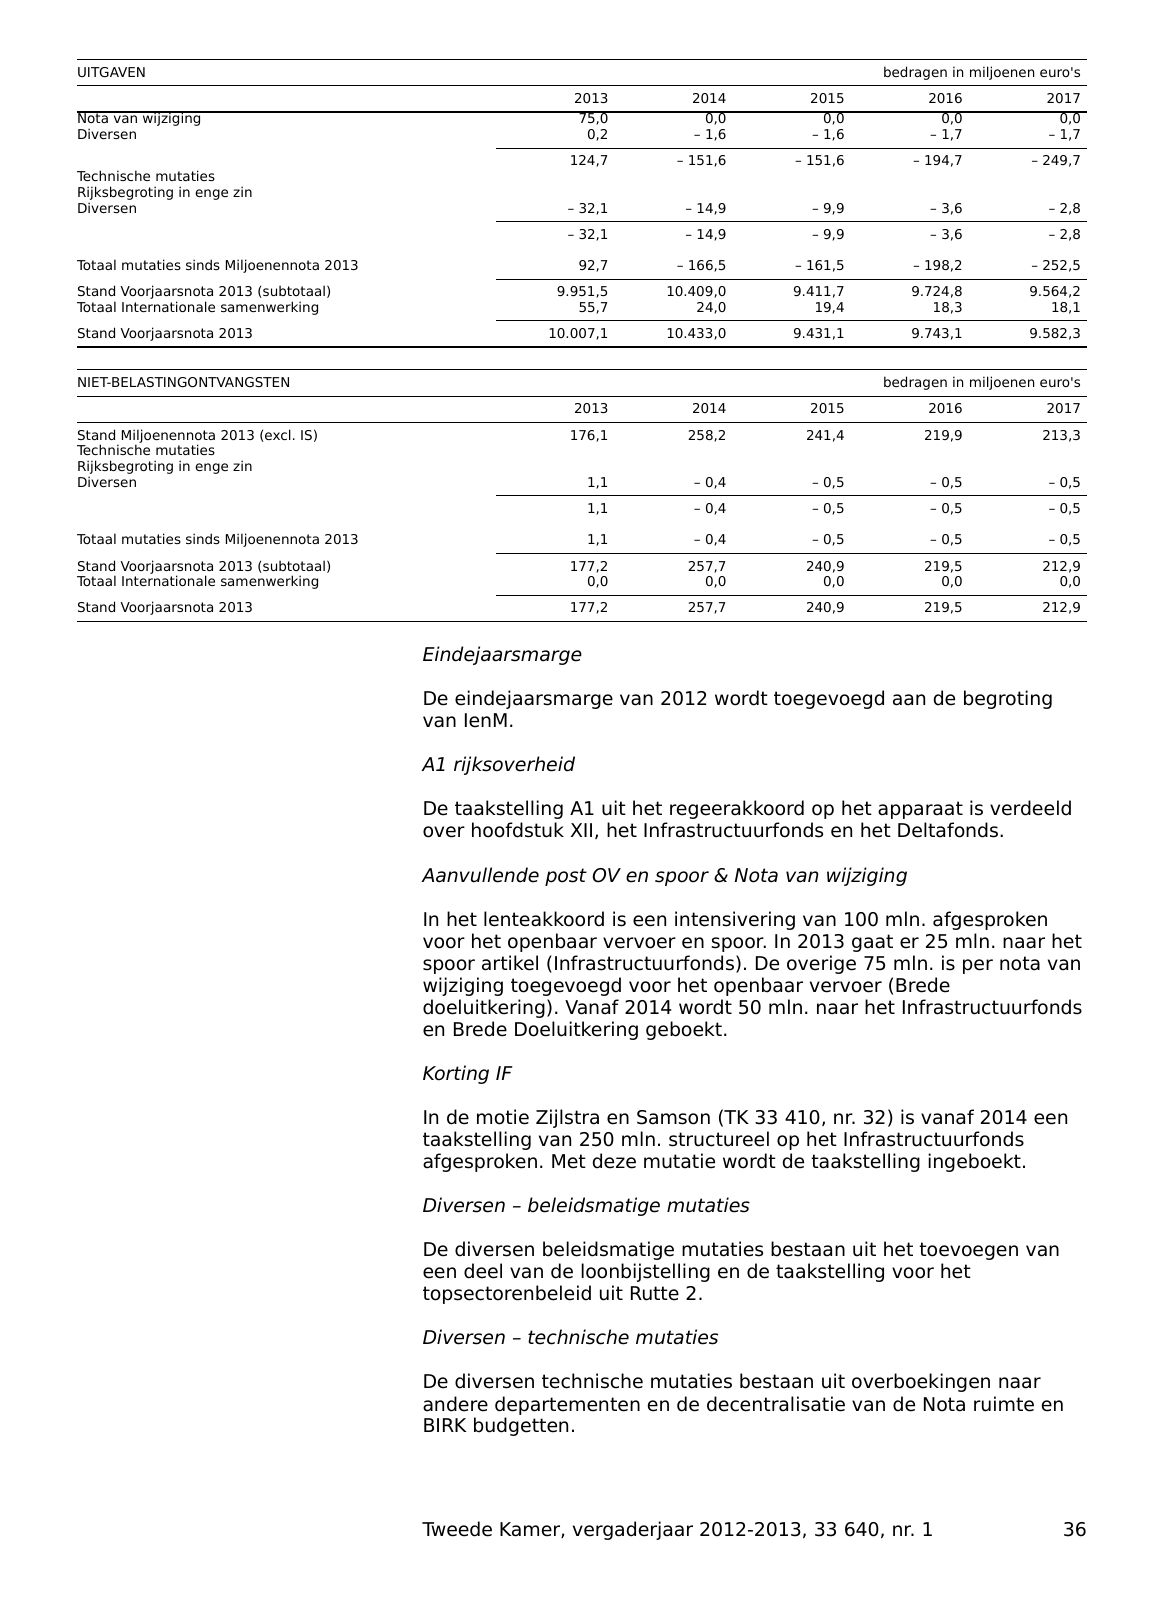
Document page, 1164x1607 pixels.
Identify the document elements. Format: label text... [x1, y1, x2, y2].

text De diversen beleidsmatige mutaties bestaan uit het toevoegen van een deel van de loonbijstelling en de taakstelling voor het topsectorenbeleid uit Rutte 2. [422, 1239, 1087, 1305]
table_cell [496, 459, 614, 474]
subtitle Diversen – technische mutaties [422, 1327, 1087, 1349]
table_cell [969, 242, 1087, 258]
table_cell [850, 242, 968, 258]
table_cell – 14,9 [614, 222, 732, 242]
table_cell – 252,5 [969, 258, 1087, 278]
table_cell – 161,5 [732, 258, 850, 278]
table_cell Stand Miljoenennota 2013 (excl. IS) [77, 423, 496, 443]
table_cell Diversen [77, 475, 496, 495]
table_cell [969, 169, 1087, 185]
table_cell Rijksbegroting in enge zin [77, 459, 496, 474]
table_header UITGAVEN [77, 60, 496, 85]
table_cell Totaal mutaties sinds Miljoenennota 2013 [77, 532, 496, 553]
table_cell – 0,5 [850, 496, 968, 516]
table_header NIET-BELASTINGONTVANGSTEN [77, 370, 496, 396]
table_cell [77, 86, 496, 111]
table_cell Stand Voorjaarsnota 2013 [77, 595, 496, 621]
table_cell 212,9 [969, 596, 1087, 621]
table_cell [77, 495, 496, 516]
table_cell – 0,5 [969, 532, 1087, 553]
table_cell – 0,5 [850, 475, 968, 495]
table_cell [496, 185, 614, 200]
table_cell 0,0 [969, 113, 1087, 127]
table_cell 257,7 [614, 596, 732, 621]
table_cell – 166,5 [614, 258, 732, 278]
table_cell [614, 242, 732, 258]
table_cell – 9,9 [732, 200, 850, 221]
table_cell [850, 516, 968, 532]
table_cell – 1,7 [850, 127, 968, 147]
table_cell – 2,8 [969, 200, 1087, 221]
table_cell [496, 443, 614, 459]
table_cell 258,2 [614, 423, 732, 443]
table_cell – 0,4 [614, 532, 732, 553]
table_cell [732, 185, 850, 200]
table_cell 2016 [850, 86, 968, 111]
table_cell 177,2 [496, 554, 614, 574]
table_cell 2015 [732, 397, 850, 422]
table_cell 212,9 [969, 554, 1087, 574]
table_cell 9.582,3 [969, 321, 1087, 346]
table_cell 0,0 [496, 574, 614, 594]
table_cell Stand Voorjaarsnota 2013 [77, 320, 496, 346]
table_cell [732, 242, 850, 258]
table_cell [614, 516, 732, 532]
table_cell 9.431,1 [732, 321, 850, 346]
table_cell [77, 397, 496, 422]
table_cell 2016 [850, 397, 968, 422]
table_cell 0,2 [496, 127, 614, 147]
table_cell – 0,5 [969, 475, 1087, 495]
table_cell – 194,7 [850, 149, 968, 169]
table_cell – 0,4 [614, 496, 732, 516]
table_cell 19,4 [732, 300, 850, 320]
table_cell Stand Voorjaarsnota 2013 (subtotaal) [77, 553, 496, 574]
table_cell Diversen [77, 127, 496, 147]
table_cell 9.724,8 [850, 280, 968, 300]
table_cell Totaal Internationale samenwerking [77, 300, 496, 320]
subtitle Eindejaarsmarge [422, 644, 1087, 666]
table_cell – 0,5 [732, 496, 850, 516]
table_cell 0,0 [614, 113, 732, 127]
table_cell Totaal mutaties sinds Miljoenennota 2013 [77, 258, 496, 278]
table_header bedragen in miljoenen euro's [496, 370, 1087, 396]
table_cell – 3,6 [850, 222, 968, 242]
table_cell [969, 459, 1087, 474]
table_cell [850, 459, 968, 474]
table_cell – 1,6 [732, 127, 850, 147]
table_cell [614, 459, 732, 474]
table_cell – 0,5 [850, 532, 968, 553]
table_cell [77, 242, 496, 258]
table_cell 2015 [732, 86, 850, 111]
table_cell [77, 221, 496, 242]
subtitle Korting IF [422, 1063, 1087, 1085]
table_cell 2017 [969, 86, 1087, 111]
table_cell Rijksbegroting in enge zin [77, 185, 496, 200]
table_cell 2017 [969, 397, 1087, 422]
table_cell 177,2 [496, 596, 614, 621]
table_cell 240,9 [732, 596, 850, 621]
table_cell [77, 516, 496, 532]
table_header bedragen in miljoenen euro's [496, 60, 1087, 85]
table_cell 10.409,0 [614, 280, 732, 300]
text In de motie Zijlstra en Samson (TK 33 410, nr. 32) is vanaf 2014 een taakstelling van 250 mln. structureel op het Infrastructuurfonds afgesproken. Met deze mutatie wordt de taakstelling ingeboekt. [422, 1107, 1087, 1173]
table_cell 0,0 [850, 113, 968, 127]
table_cell – 0,5 [732, 532, 850, 553]
table_cell – 151,6 [732, 149, 850, 169]
table_cell – 151,6 [614, 149, 732, 169]
table_cell – 14,9 [614, 200, 732, 221]
table_cell 0,0 [732, 113, 850, 127]
table_cell – 9,9 [732, 222, 850, 242]
subtitle Aanvullende post OV en spoor & Nota van wijziging [422, 864, 1087, 886]
table_cell 2014 [614, 397, 732, 422]
table_cell Totaal Internationale samenwerking [77, 574, 496, 594]
table_cell 92,7 [496, 258, 614, 278]
table_cell 257,7 [614, 554, 732, 574]
table_cell 213,3 [969, 423, 1087, 443]
table_cell 2014 [614, 86, 732, 111]
table_cell Nota van wijziging [77, 113, 496, 127]
table_cell 0,0 [614, 574, 732, 594]
text De taakstelling A1 uit het regeerakkoord op het apparaat is verdeeld over hoofdstuk XII, het Infrastructuurfonds en het Deltafonds. [422, 798, 1087, 842]
table_cell 176,1 [496, 423, 614, 443]
table_cell [969, 185, 1087, 200]
table_cell [969, 443, 1087, 459]
table_cell 10.007,1 [496, 321, 614, 346]
table_cell 18,1 [969, 300, 1087, 320]
table_cell Technische mutaties [77, 169, 496, 185]
table_cell 2013 [496, 86, 614, 111]
table_cell 219,5 [850, 554, 968, 574]
table_cell – 249,7 [969, 149, 1087, 169]
table_cell 24,0 [614, 300, 732, 320]
table_cell 9.411,7 [732, 280, 850, 300]
table_cell Stand Voorjaarsnota 2013 (subtotaal) [77, 279, 496, 300]
subtitle A1 rijksoverheid [422, 754, 1087, 776]
table_cell 1,1 [496, 532, 614, 553]
table_cell – 32,1 [496, 222, 614, 242]
table_cell 219,9 [850, 423, 968, 443]
table_cell [614, 185, 732, 200]
table_cell – 3,6 [850, 200, 968, 221]
table_cell – 0,5 [732, 475, 850, 495]
subtitle Diversen – beleidsmatige mutaties [422, 1195, 1087, 1217]
table_cell 1,1 [496, 475, 614, 495]
table_cell – 1,7 [969, 127, 1087, 147]
table_cell – 32,1 [496, 200, 614, 221]
table_cell 9.564,2 [969, 280, 1087, 300]
table_cell Technische mutaties [77, 443, 496, 459]
table_cell [732, 516, 850, 532]
text De diversen technische mutaties bestaan uit overboekingen naar andere departementen en de decentralisatie van de Nota ruimte en BIRK budgetten. [422, 1371, 1087, 1437]
table_cell – 0,4 [614, 475, 732, 495]
table_cell 0,0 [732, 574, 850, 594]
table_cell [496, 242, 614, 258]
table_cell – 0,5 [969, 496, 1087, 516]
table_cell [732, 443, 850, 459]
table_cell [614, 169, 732, 185]
table_cell 18,3 [850, 300, 968, 320]
table_cell 75,0 [496, 113, 614, 127]
table_cell Diversen [77, 200, 496, 221]
table_cell 0,0 [969, 574, 1087, 594]
table_cell – 1,6 [614, 127, 732, 147]
text In het lenteakkoord is een intensivering van 100 mln. afgesproken voor het openbaar vervoer en spoor. In 2013 gaat er 25 mln. naar het spoor artikel (Infrastructuurfonds). De overige 75 mln. is per nota van wijziging toegevoegd voor het openbaar vervoer (Brede doeluitkering). Vanaf 2014 wordt 50 mln. naar het Infrastructuurfonds en Brede Doeluitkering geboekt. [422, 909, 1087, 1041]
table_cell [850, 169, 968, 185]
table_cell 240,9 [732, 554, 850, 574]
table_cell [732, 459, 850, 474]
table_cell – 198,2 [850, 258, 968, 278]
table_cell [496, 169, 614, 185]
table_cell 0,0 [850, 574, 968, 594]
table_cell [614, 443, 732, 459]
table_cell [850, 185, 968, 200]
table_cell 9.951,5 [496, 280, 614, 300]
table_cell [969, 516, 1087, 532]
table_cell 241,4 [732, 423, 850, 443]
table_cell 9.743,1 [850, 321, 968, 346]
table_cell 55,7 [496, 300, 614, 320]
table_cell [732, 169, 850, 185]
table_cell 219,5 [850, 596, 968, 621]
table_cell – 2,8 [969, 222, 1087, 242]
table_cell 1,1 [496, 496, 614, 516]
table_cell [850, 443, 968, 459]
table_cell 124,7 [496, 149, 614, 169]
table_cell 2013 [496, 397, 614, 422]
table_cell 10.433,0 [614, 321, 732, 346]
table_cell [77, 148, 496, 169]
table_cell [496, 516, 614, 532]
text De eindejaarsmarge van 2012 wordt toegevoegd aan de begroting van IenM. [422, 688, 1087, 732]
